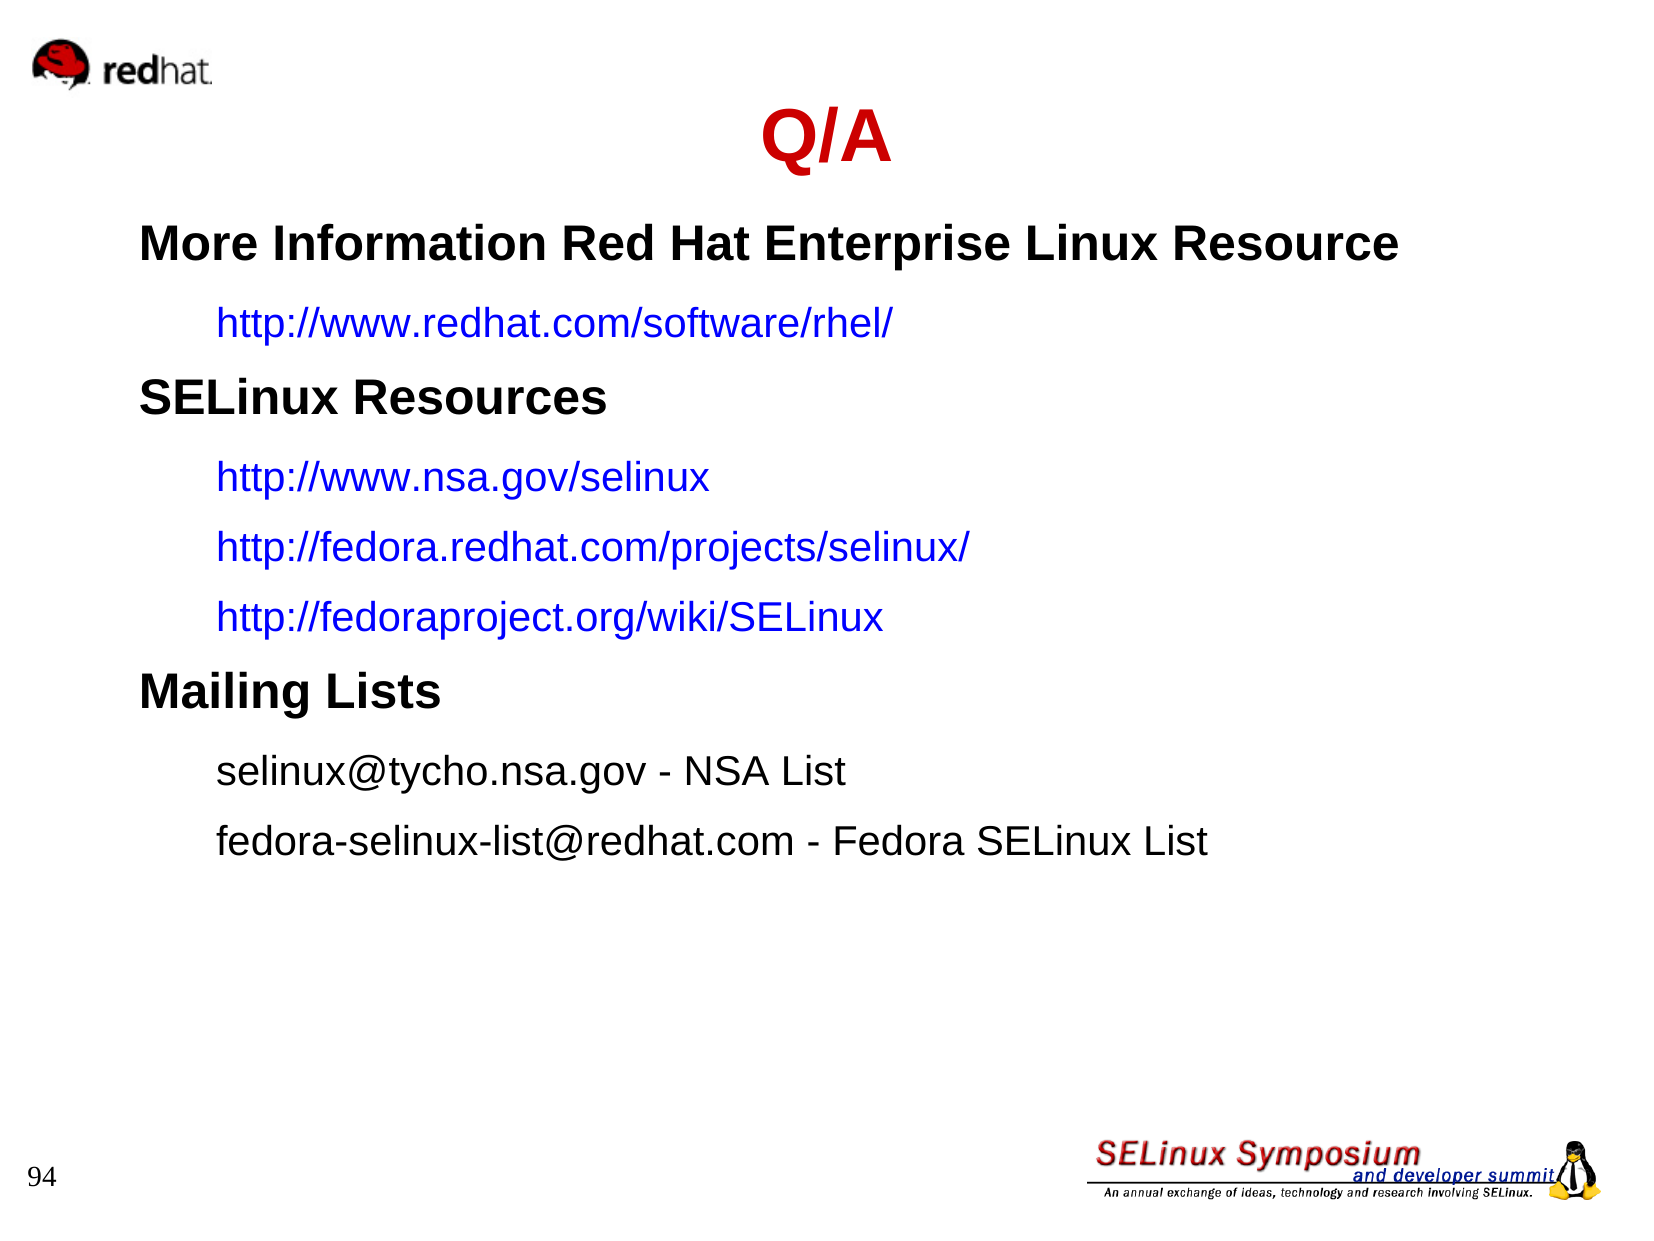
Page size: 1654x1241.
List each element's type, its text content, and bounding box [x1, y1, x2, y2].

picture [1087, 1135, 1613, 1200]
title Q/A [121, 55, 1534, 214]
picture [31, 37, 212, 98]
list More Information Red Hat Enterprise Linux Resource http://www.redhat.com/software/rhel/ SELinux Resources http://www.nsa.gov/selinux http://fedora.redhat.com/projects/selinux/ http://fedoraproject.org/wiki/SELinux Mailing Lists selinux@tycho.nsa.gov - NSA List fedora-selinux-list@redhat.com - Fedora SELinux List [121, 214, 1534, 1088]
